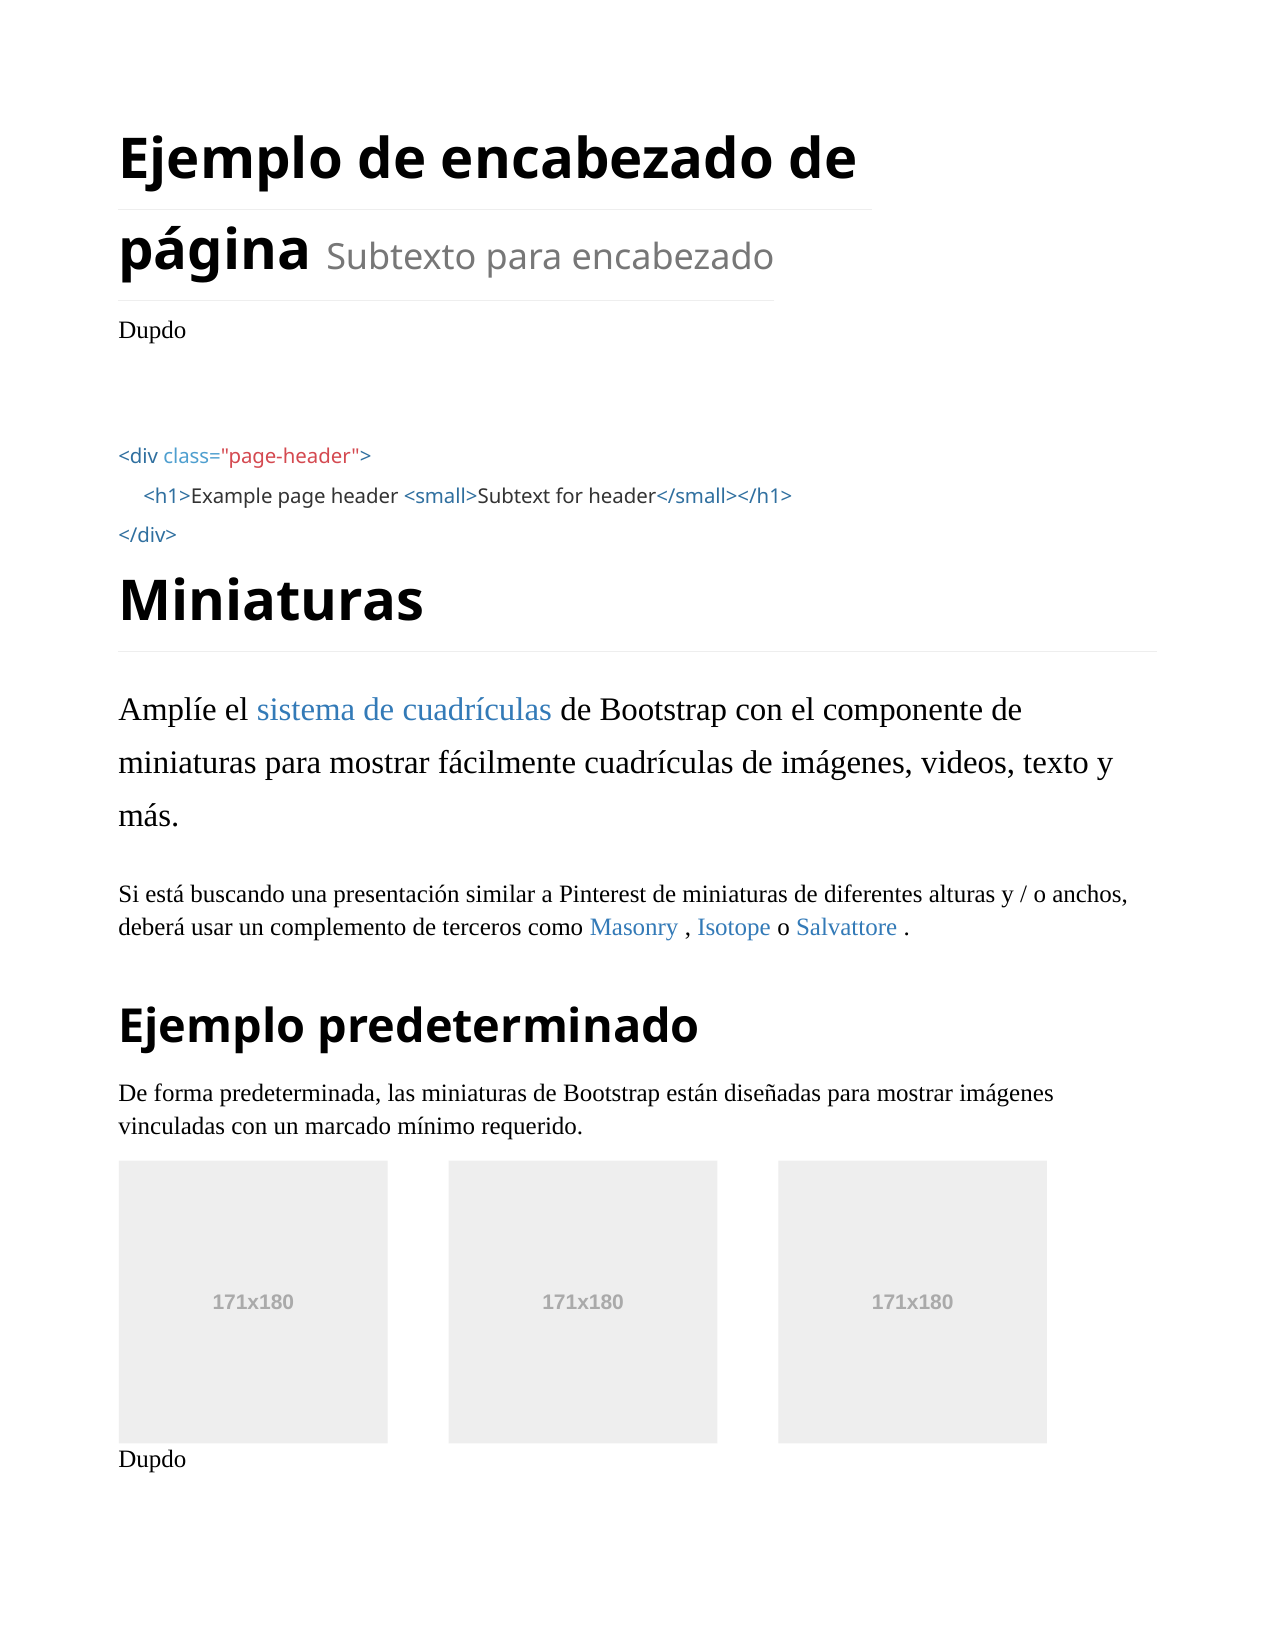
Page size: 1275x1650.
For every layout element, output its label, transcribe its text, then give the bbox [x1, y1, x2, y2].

text <h1>Example page header <small>Subtext for header</small></h1> [118, 481, 1157, 509]
subtitle Miniaturas [118, 560, 1157, 651]
text De forma predeterminada, las miniaturas de Bootstrap están diseñadas para mostrar imágenes vinculadas con un marcado mínimo requerido. [118, 1078, 1157, 1140]
text Dupdo [118, 1160, 1157, 1473]
text Amplíe el sistema de cuadrículas de Bootstrap con el componente de miniaturas para mostrar fácilmente cuadrículas de imágenes, videos, texto y más. [118, 690, 1157, 833]
text Dupdo [118, 315, 1157, 344]
text <div class="page-header"> [118, 442, 1157, 470]
subtitle Ejemplo de encabezado de página Subtexto para encabezado [118, 118, 1157, 300]
subtitle Ejemplo predeterminado [118, 992, 1157, 1056]
text </div> [118, 521, 1157, 549]
text Si está buscando una presentación similar a Pinterest de miniaturas de diferentes alturas y / o anchos, deberá usar un complemento de terceros como Masonry , Isotope o Salvattore . [118, 879, 1157, 941]
